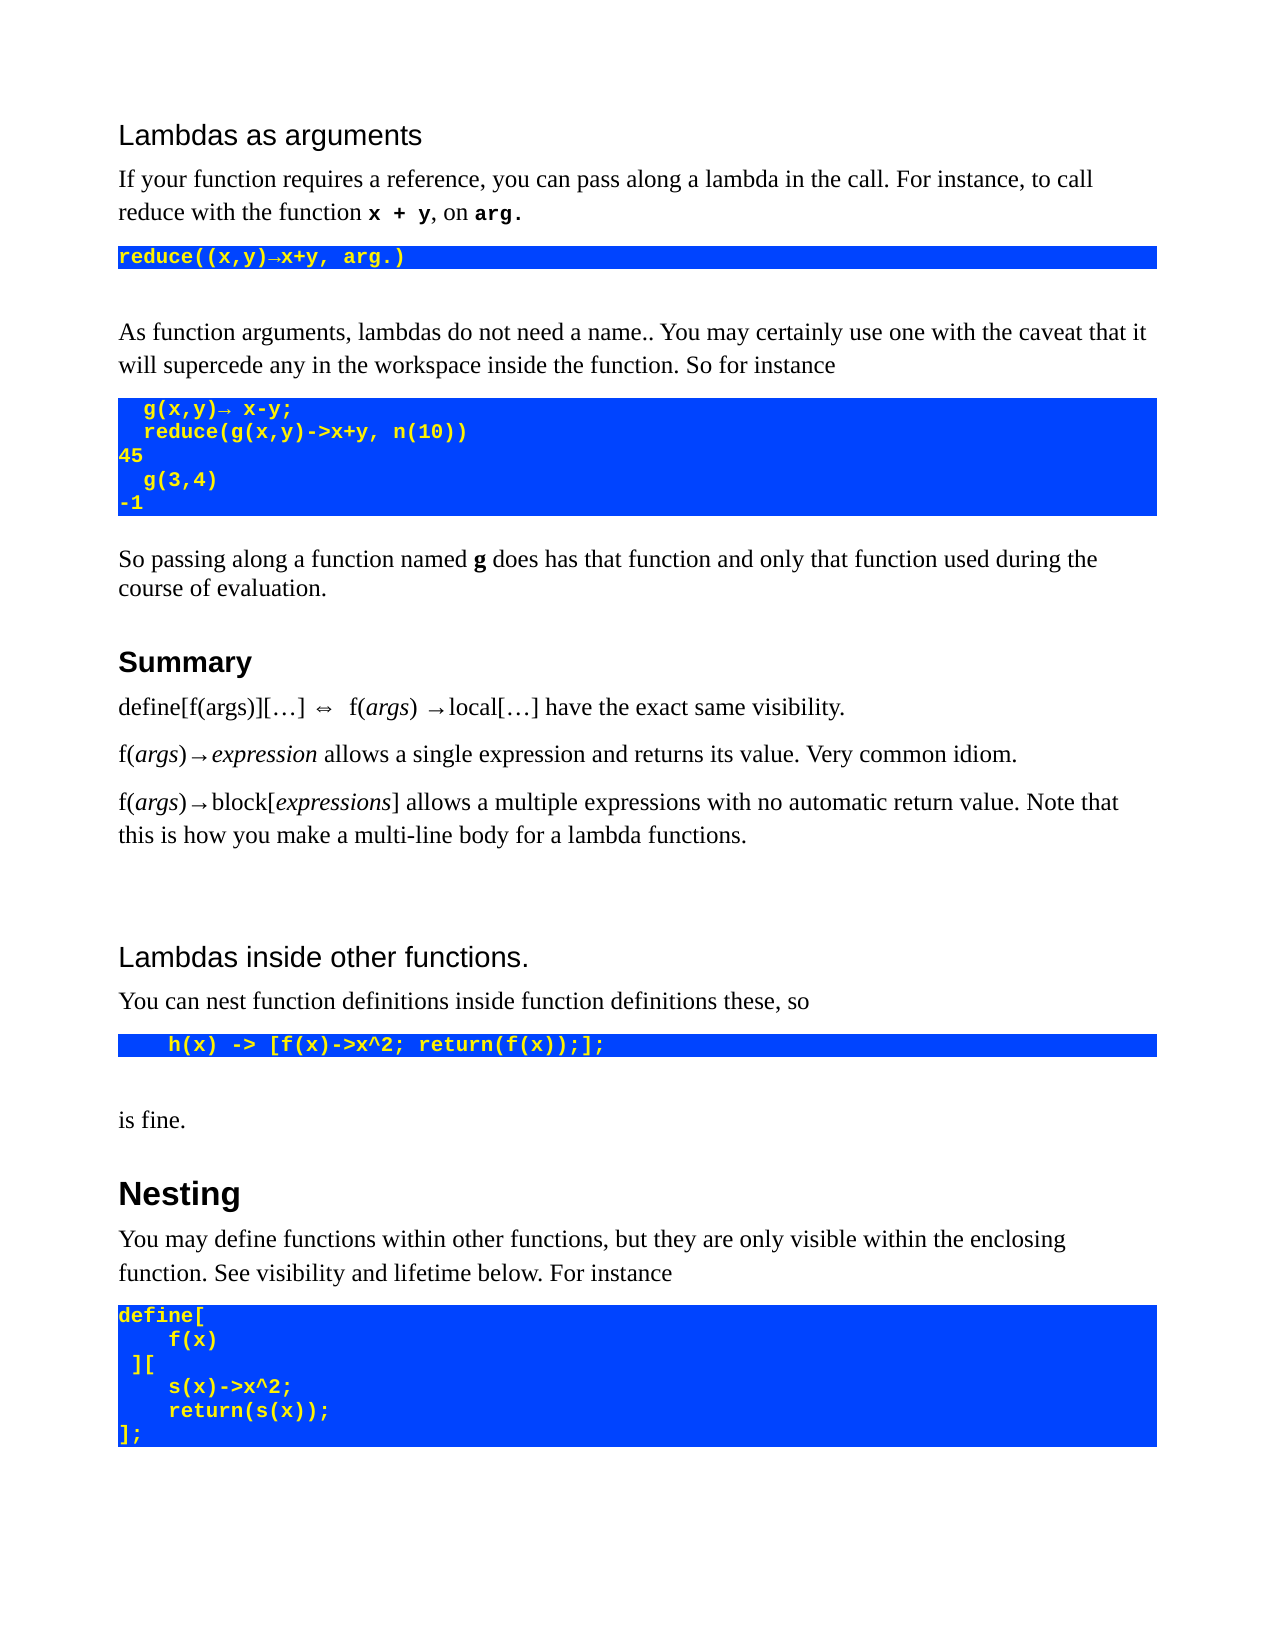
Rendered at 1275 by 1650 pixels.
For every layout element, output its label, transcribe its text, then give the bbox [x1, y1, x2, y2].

text g(3,4) [118, 468, 1157, 492]
text return(s(x)); [118, 1400, 1157, 1423]
text g(x,y)→ x-y; [118, 398, 1157, 421]
text is fine. [118, 1105, 1157, 1134]
subtitle Nesting [118, 1173, 1157, 1212]
subtitle Lambdas as arguments [118, 118, 1157, 152]
text f(x) [118, 1329, 1157, 1352]
text You can nest function definitions inside function definitions these, so [118, 986, 1157, 1015]
text You may define functions within other functions, but they are only visible within the enclosing function. See visibility and lifetime below. For instance [118, 1224, 1157, 1286]
text So passing along a function named g does has that function and only that function used during the course of evaluation. [118, 544, 1157, 602]
text 45 [118, 445, 1157, 468]
text define[f(args)][…] ⇔ f(args) →local[…] have the exact same visibility. [118, 692, 1157, 720]
text -1 [118, 492, 1157, 516]
text ]; [118, 1423, 1157, 1447]
subtitle Summary [118, 645, 1157, 679]
text ][ [118, 1352, 1157, 1376]
subtitle Lambdas inside other functions. [118, 940, 1157, 974]
text If your function requires a reference, you can pass along a lambda in the call. For instance, to call reduce with the function x + y, on arg. [118, 164, 1157, 227]
text h(x) -> [f(x)->x^2; return(f(x));]; [118, 1034, 1157, 1057]
text s(x)->x^2; [118, 1376, 1157, 1400]
text define[ [118, 1305, 1157, 1329]
text reduce((x,y)→x+y, arg.) [118, 246, 1157, 269]
text reduce(g(x,y)->x+y, n(10)) [118, 421, 1157, 445]
text f(args)→block[expressions] allows a multiple expressions with no automatic return value. Note that this is how you make a multi-line body for a lambda functions. [118, 787, 1157, 849]
text As function arguments, lambdas do not need a name.. You may certainly use one with the caveat that it will supercede any in the workspace inside the function. So for instance [118, 317, 1157, 379]
text f(args)→expression allows a single expression and returns its value. Very common idiom. [118, 739, 1157, 768]
